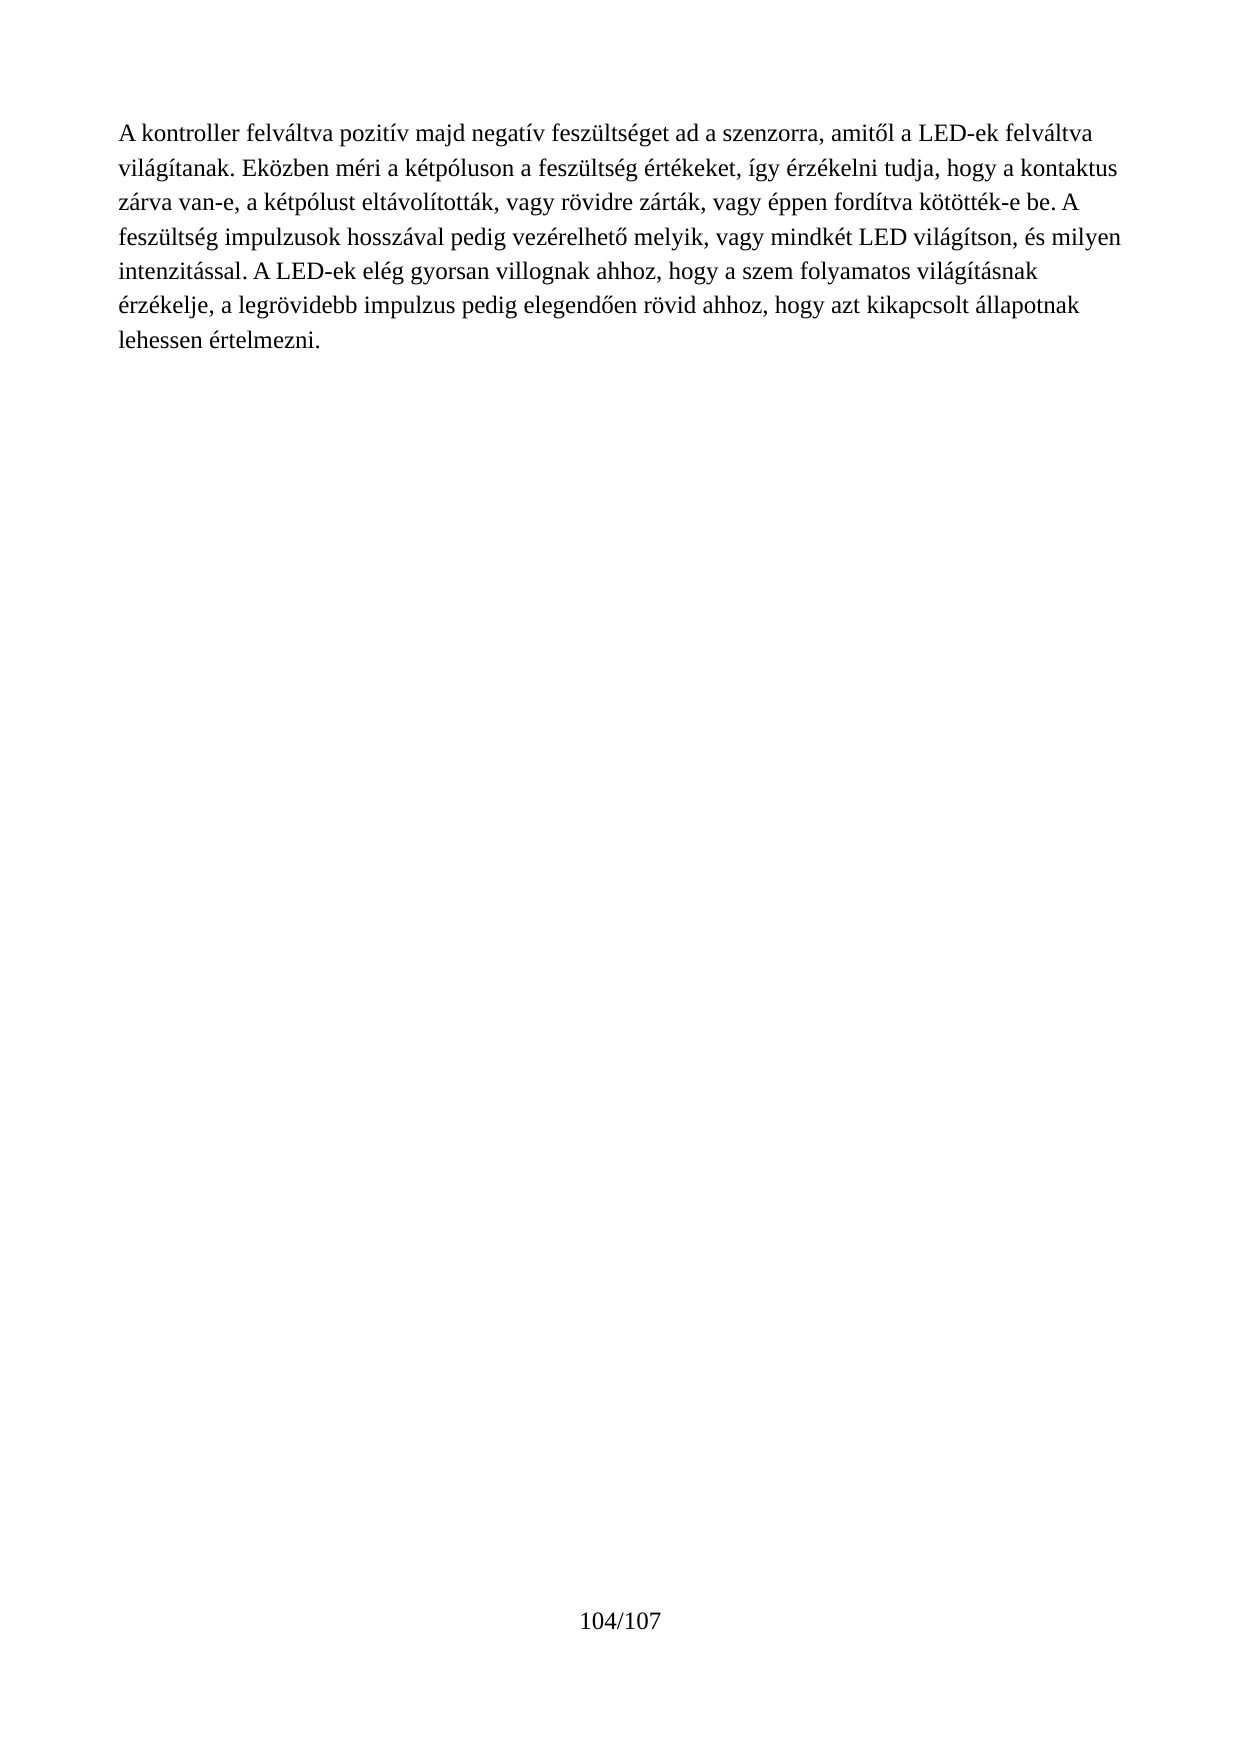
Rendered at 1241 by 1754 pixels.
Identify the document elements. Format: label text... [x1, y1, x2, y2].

text A kontroller felváltva pozitív majd negatív feszültséget ad a szenzorra, amitől a LED-ek felváltva világítanak. Eközben méri a kétpóluson a feszültség értékeket, így érzékelni tudja, hogy a kontaktus zárva van-e, a kétpólust eltávolították, vagy rövidre zárták, vagy éppen fordítva kötötték-e be. A feszültség impulzusok hosszával pedig vezérelhető melyik, vagy mindkét LED világítson, és milyen intenzitással. A LED-ek elég gyorsan villognak ahhoz, hogy a szem folyamatos világításnak érzékelje, a legrövidebb impulzus pedig elegendően rövid ahhoz, hogy azt kikapcsolt állapotnak lehessen értelmezni. [118, 118, 1122, 354]
